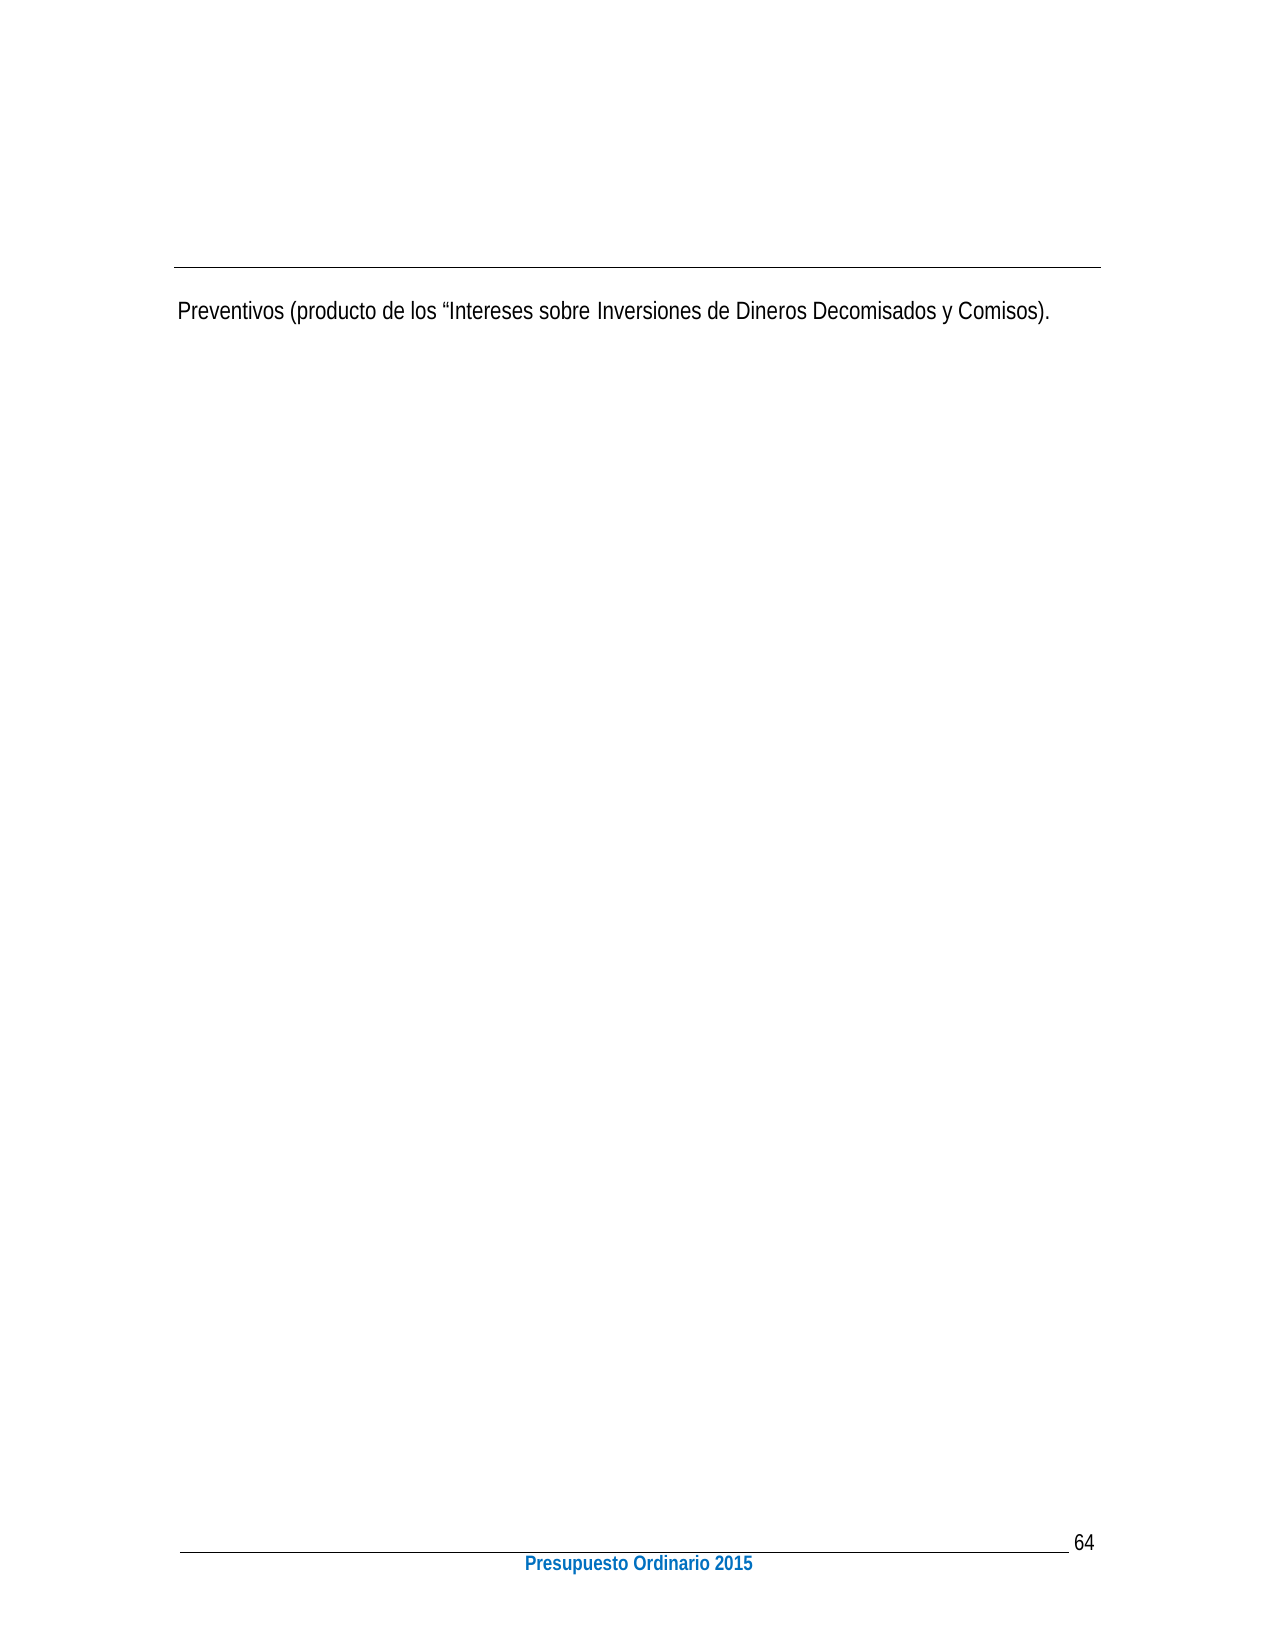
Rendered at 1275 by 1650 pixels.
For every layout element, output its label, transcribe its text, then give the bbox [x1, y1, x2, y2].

text Preventivos (producto de los “Intereses sobre Inversiones de Dineros Decomisados y Comisos). [177, 296, 1056, 325]
